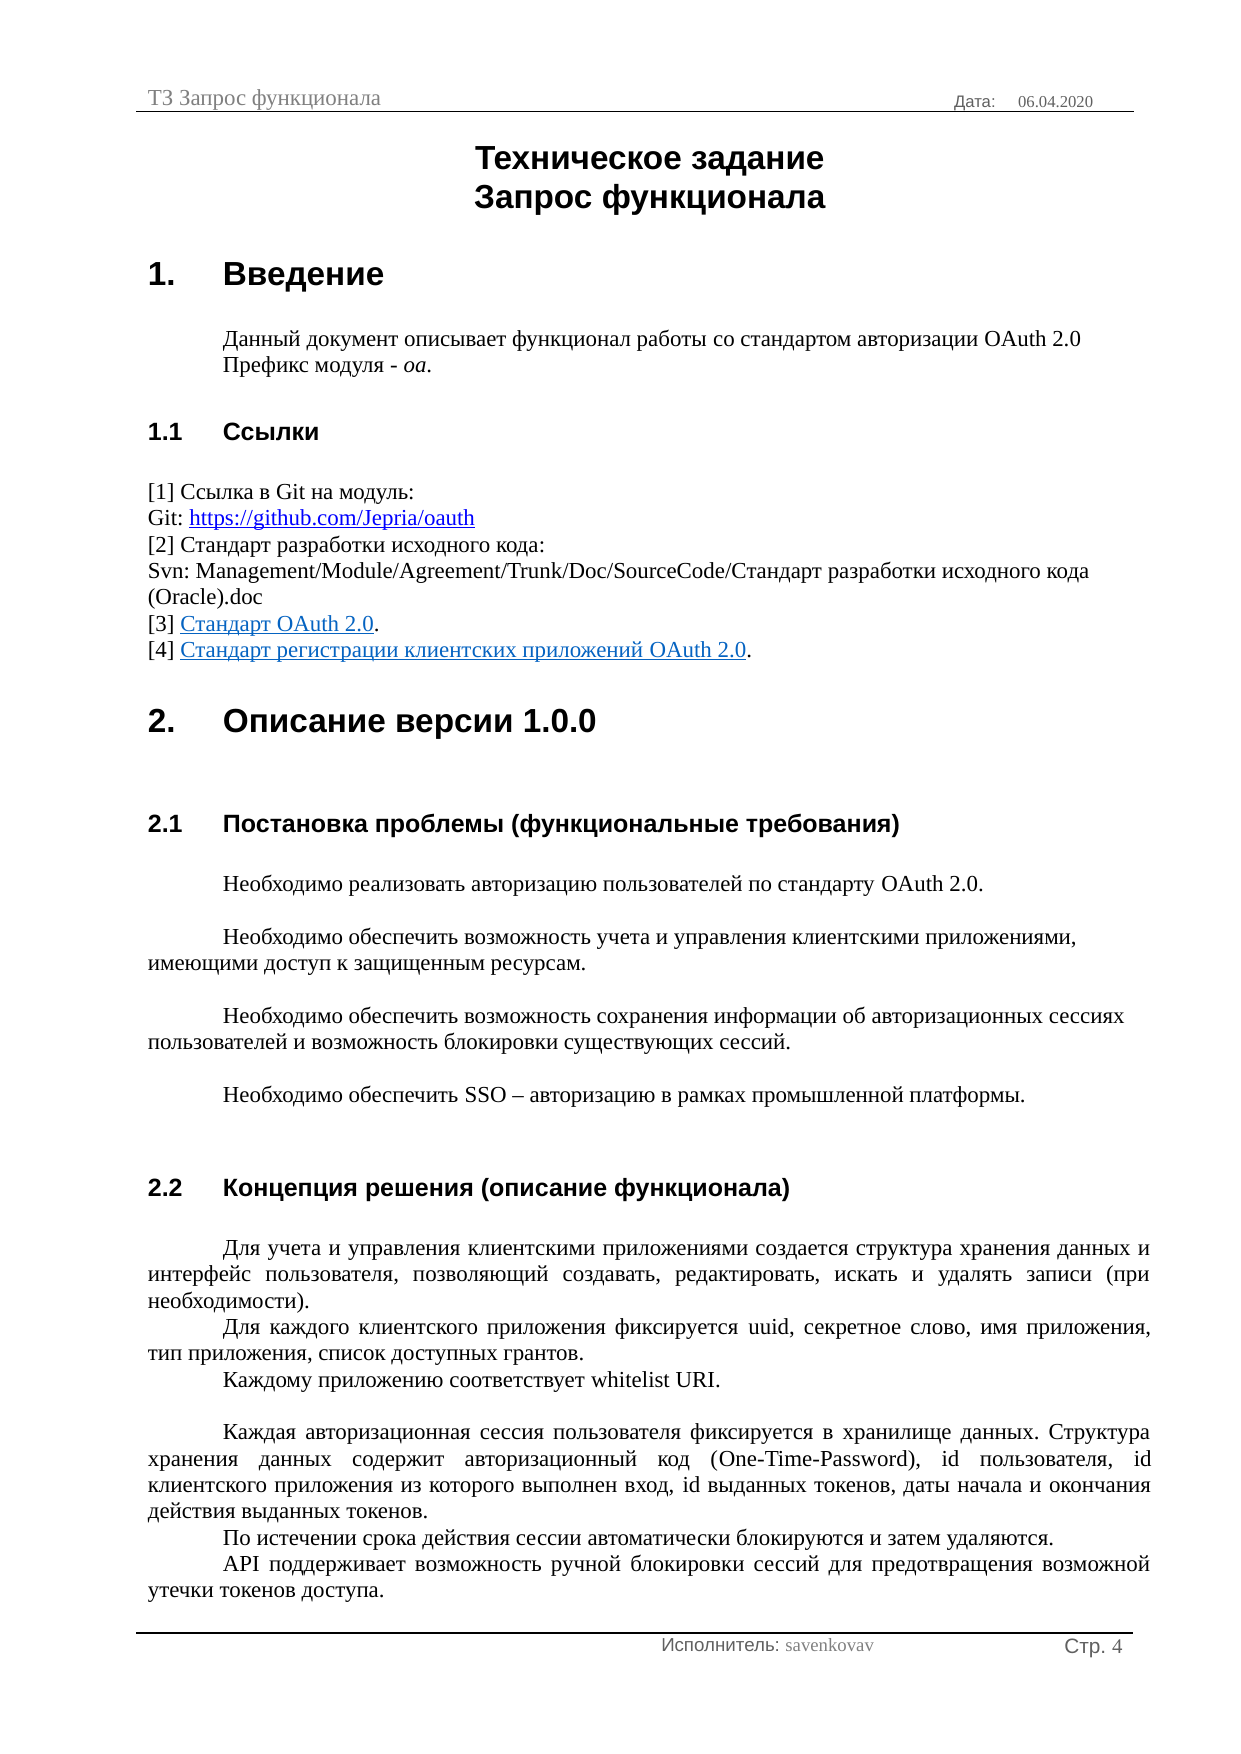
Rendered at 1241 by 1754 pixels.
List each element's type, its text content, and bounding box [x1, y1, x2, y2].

subtitle Ссылки [148, 417, 1152, 445]
text Данный документ описывает функционал работы cо стандартом авторизации OAuth 2.0 [148, 325, 1152, 351]
text [2] Стандарт разработки исходного кода: [148, 531, 1152, 557]
text Для каждого клиентского приложения фиксируется uuid, секретное слово, имя приложения, тип приложения, список доступных грантов. [148, 1313, 1152, 1366]
text Git: https://github.com/Jepria/oauth [148, 504, 1152, 531]
text [1] Ссылка в Git на модуль: [148, 478, 1152, 504]
text Каждая авторизационная сессия пользователя фиксируется в хранилище данных. Структура хранения данных содержит авторизационный код (One-Time-Password), id пользователя, id клиентского приложения из которого выполнен вход, id выданных токенов, даты начала и окончания действия выданных токенов. [148, 1418, 1152, 1524]
text Необходимо обеспечить SSO – авторизацию в рамках промышленной платформы. [148, 1081, 1152, 1107]
text Необходимо обеспечить возможность сохранения информации об авторизационных сессиях пользователей и возможность блокировки существующих сессий. [148, 1002, 1152, 1055]
text API поддерживает возможность ручной блокировки сессий для предотвращения возможной утечки токенов доступа. [148, 1550, 1152, 1603]
text Необходимо реализовать авторизацию пользователей по стандарту OAuth 2.0. [148, 870, 1152, 897]
text По истечении срока действия сессии автоматически блокируются и затем удаляются. [148, 1524, 1152, 1550]
text Svn: Management/Module/Agreement/Trunk/Doc/SourceCode/Стандарт разработки исходного кода (Oracle).doc [148, 557, 1152, 610]
text Техническое задание [148, 138, 1152, 177]
subtitle Концепция решения (описание функционала) [148, 1173, 1152, 1201]
text Необходимо обеспечить возможность учета и управления клиентскими приложениями, имеющими доступ к защищенным ресурсам. [148, 923, 1152, 976]
subtitle Введение [148, 254, 1152, 292]
text [3] Стандарт OAuth 2.0. [148, 610, 1152, 636]
text [4] Стандарт регистрации клиентских приложений OAuth 2.0. [148, 636, 1152, 662]
subtitle Описание версии 1.0.0 [148, 701, 1152, 740]
subtitle Постановка проблемы (функциональные требования) [148, 809, 1152, 838]
text Префикс модуля - oa. [148, 351, 1152, 378]
text Каждому приложению соответствует whitelist URI. [148, 1366, 1152, 1392]
text Для учета и управления клиентскими приложениями создается структура хранения данных и интерфейс пользователя, позволяющий создавать, редактировать, искать и удалять записи (при необходимости). [148, 1234, 1152, 1313]
text Запрос функционала [148, 177, 1152, 215]
